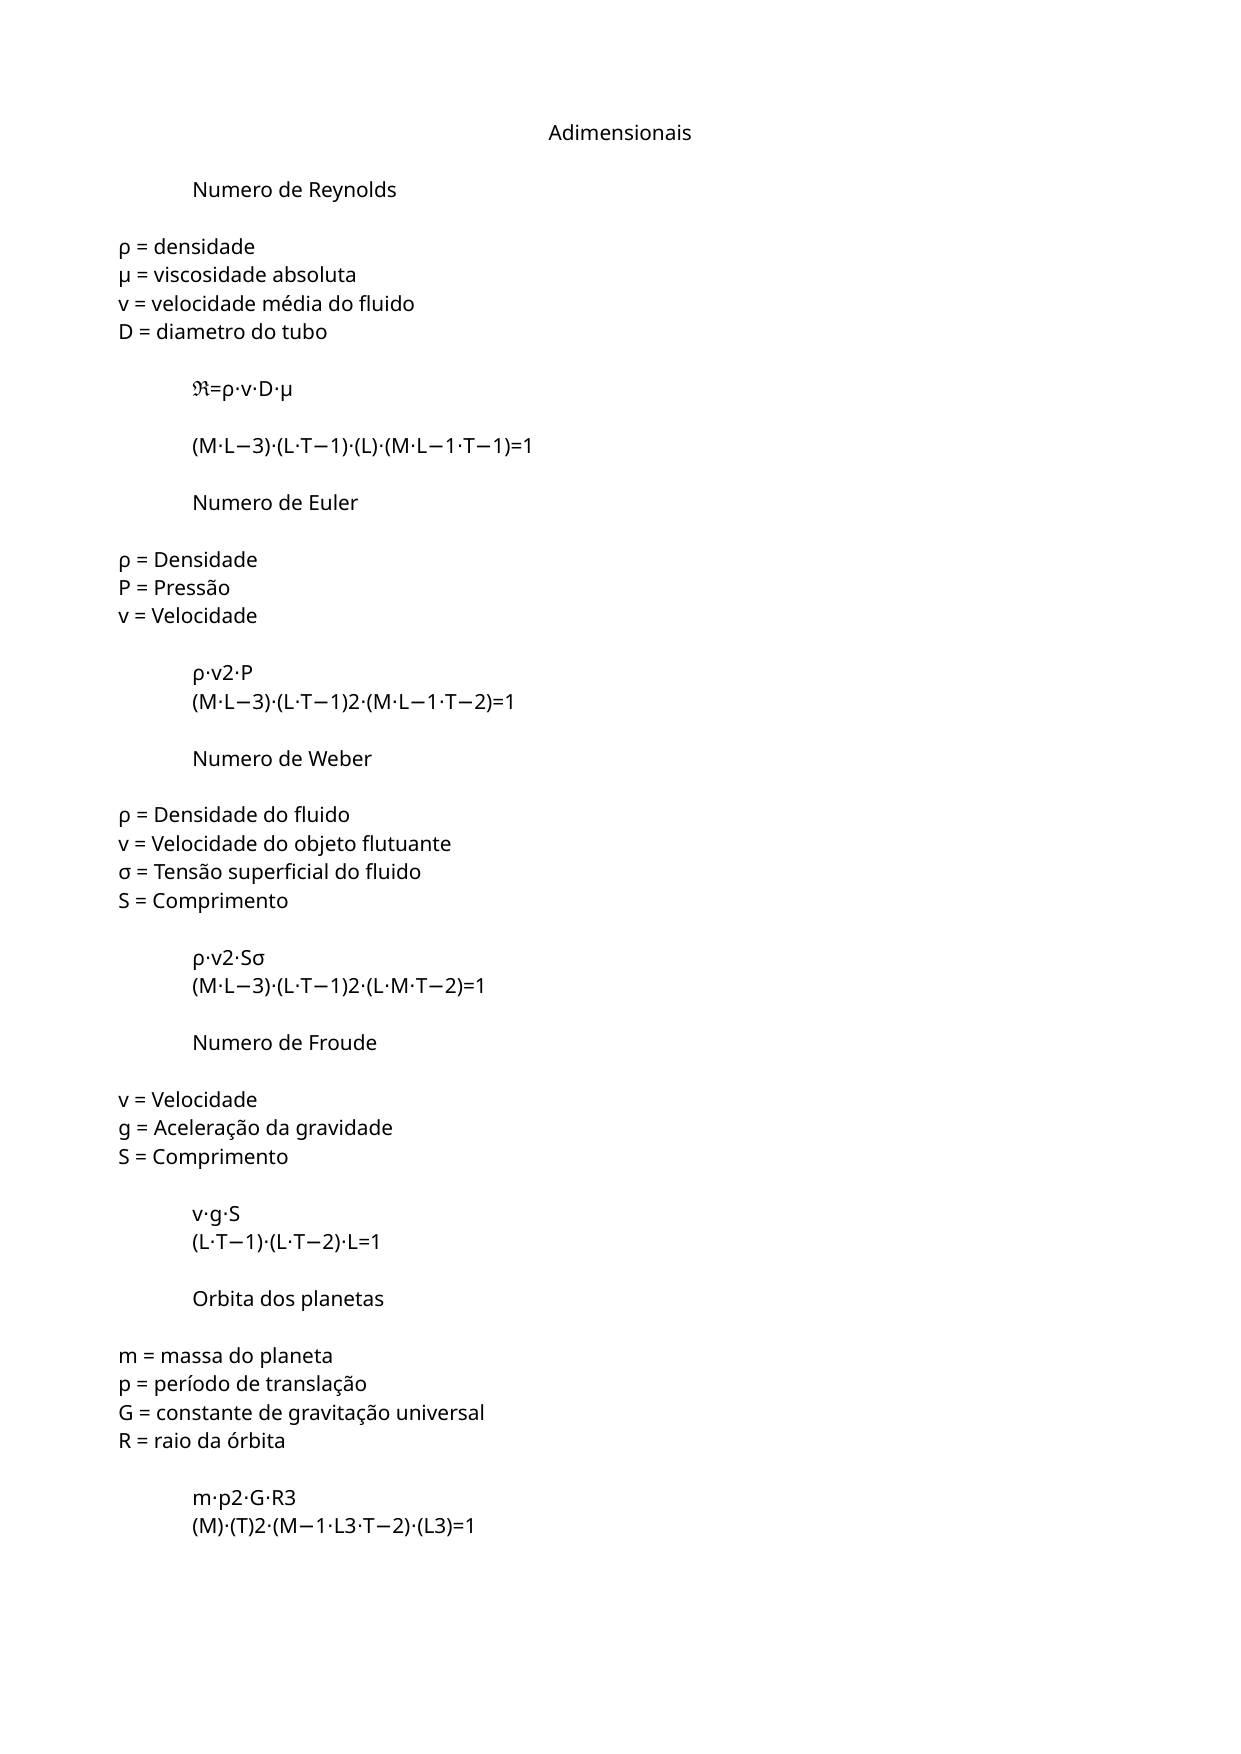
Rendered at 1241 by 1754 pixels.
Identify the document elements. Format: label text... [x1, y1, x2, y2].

text Orbita dos planetas [118, 1284, 1122, 1312]
text ℜ=ρ⋅v⋅D⋅μ [118, 374, 1122, 402]
text ρ = densidade [118, 232, 1122, 260]
text (M)⋅(T)2⋅(M−1⋅L3⋅T−2)⋅(L3)=1 [118, 1512, 1122, 1540]
text v = Velocidade do objeto flutuante [118, 829, 1122, 857]
text Numero de Reynolds [118, 175, 1122, 203]
text Adimensionais [118, 118, 1122, 147]
text Numero de Weber [118, 744, 1122, 772]
text m⋅p2⋅G⋅R3 [118, 1483, 1122, 1512]
text m = massa do planeta [118, 1341, 1122, 1369]
text (M⋅L−3)⋅(L⋅T−1)2⋅(M⋅L−1⋅T−2)=1 [118, 687, 1122, 715]
text P = Pressão [118, 573, 1122, 602]
text ρ⋅v2⋅P [118, 658, 1122, 687]
text σ = Tensão superficial do fluido [118, 857, 1122, 886]
text D = diametro do tubo [118, 317, 1122, 346]
text S = Comprimento [118, 886, 1122, 914]
text μ = viscosidade absoluta [118, 260, 1122, 289]
text G = constante de gravitação universal [118, 1398, 1122, 1426]
text S = Comprimento [118, 1142, 1122, 1170]
text (L⋅T−1)⋅(L⋅T−2)⋅L=1 [118, 1227, 1122, 1256]
text (M⋅L−3)⋅(L⋅T−1)⋅(L)⋅(M⋅L−1⋅T−1)=1 [118, 431, 1122, 459]
text Numero de Froude [118, 1028, 1122, 1057]
text v⋅g⋅S [118, 1199, 1122, 1227]
text ρ⋅v2⋅Sσ [118, 943, 1122, 971]
text g = Aceleração da gravidade [118, 1113, 1122, 1142]
text ρ = Densidade do fluido [118, 801, 1122, 829]
text v = Velocidade [118, 602, 1122, 630]
text R = raio da órbita [118, 1426, 1122, 1455]
text (M⋅L−3)⋅(L⋅T−1)2⋅(L⋅M⋅T−2)=1 [118, 971, 1122, 1000]
text Numero de Euler [118, 488, 1122, 516]
text p = período de translação [118, 1369, 1122, 1398]
text v = Velocidade [118, 1085, 1122, 1113]
text v = velocidade média do fluido [118, 289, 1122, 317]
text ρ = Densidade [118, 545, 1122, 573]
